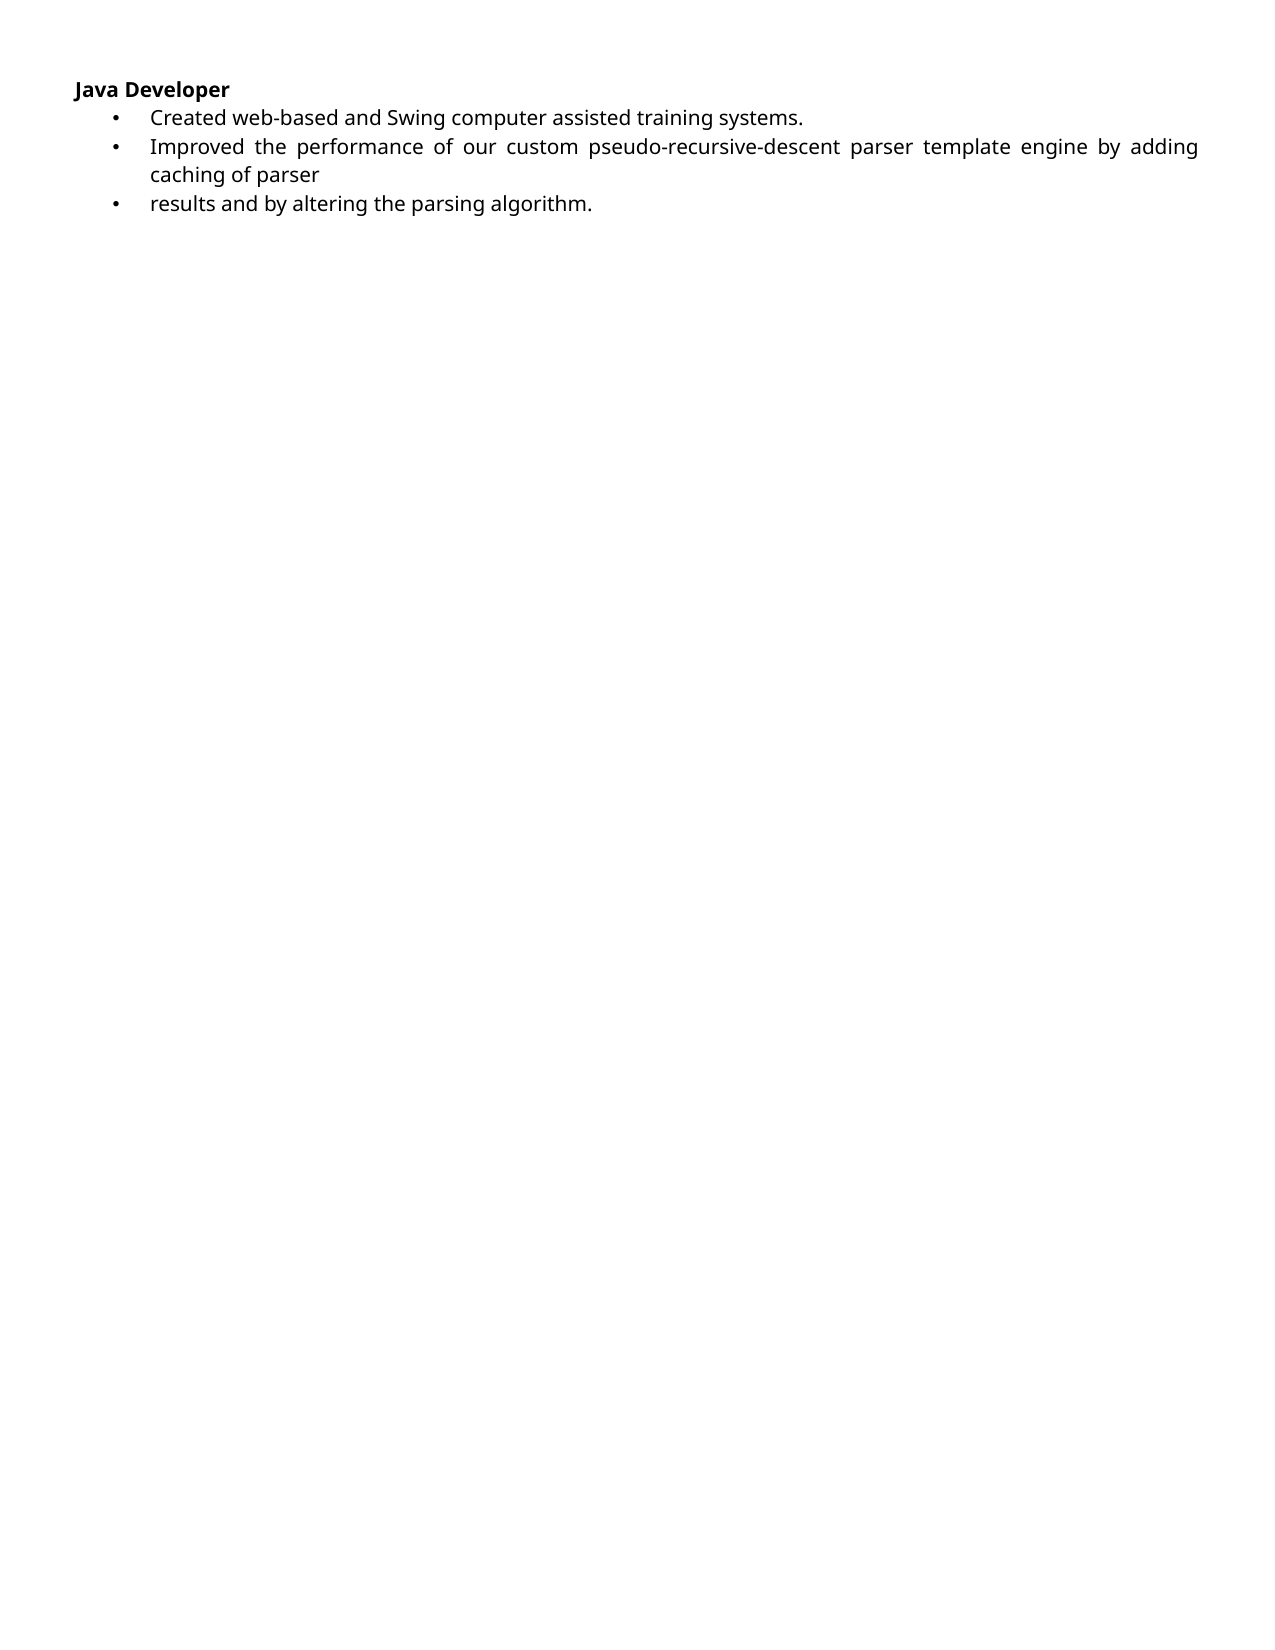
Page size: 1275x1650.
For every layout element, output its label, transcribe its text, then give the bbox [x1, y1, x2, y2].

list Created web-based and Swing computer assisted training systems. [112, 103, 1200, 132]
list results and by altering the parsing algorithm. [112, 189, 1200, 217]
text Java Developer [75, 75, 1200, 103]
list Improved the performance of our custom pseudo-recursive-descent parser template engine by adding caching of parser [112, 132, 1200, 189]
